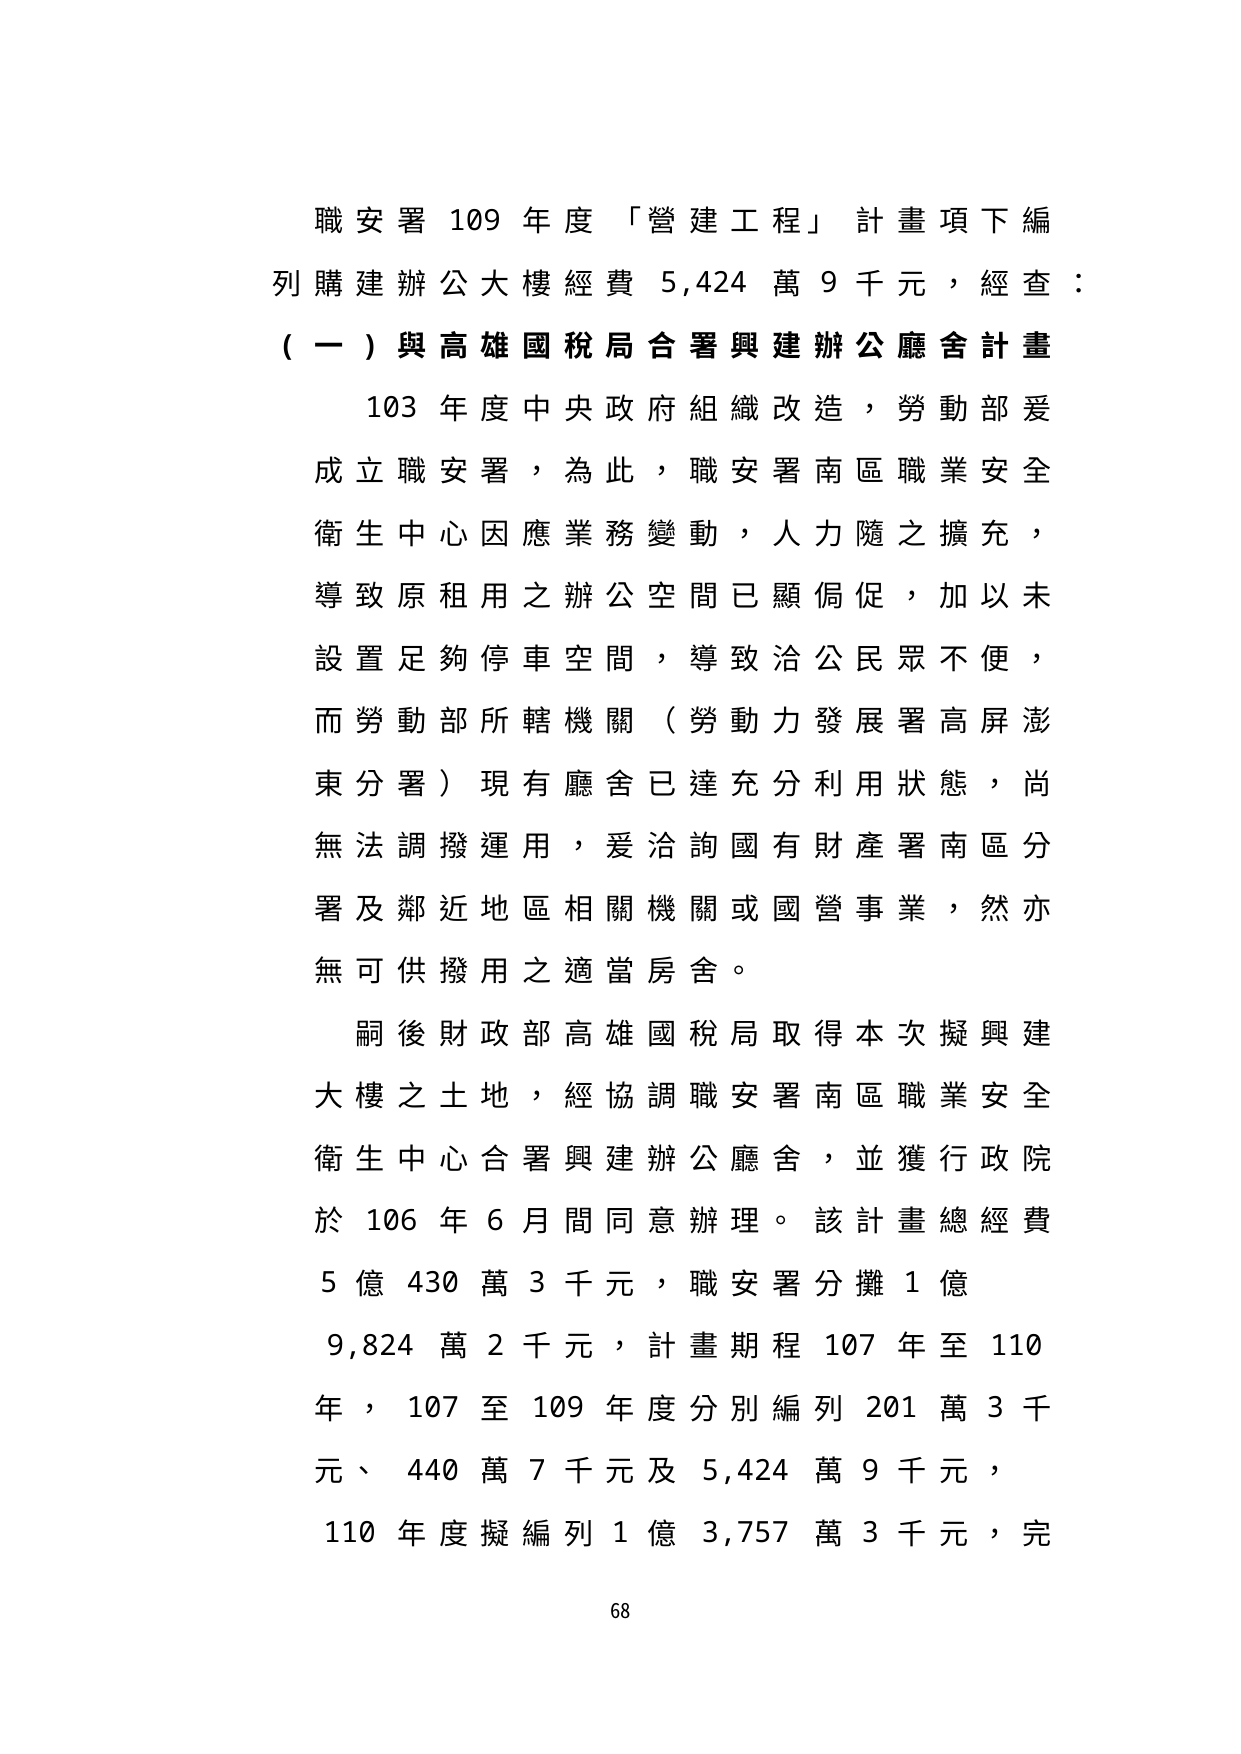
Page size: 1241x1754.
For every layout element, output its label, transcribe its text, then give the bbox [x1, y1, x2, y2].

text (一)與高雄國稅局合署興建辦公廳舍計畫 [242, 302, 1058, 365]
text 103年度中央政府組織改造，勞動部爰成立職安署，為此，職安署南區職業安全衛生中心因應業務變動，人力隨之擴充，導致原租用之辦公空間已顯侷促，加以未設置足夠停車空間，導致洽公民眾不便，而勞動部所轄機關（勞動力發展署高屏澎東分署）現有廳舍已達充分利用狀態，尚無法調撥運用，爰洽詢國有財產署南區分署及鄰近地區相關機關或國營事業，然亦無可供撥用之適當房舍。 [271, 365, 1058, 990]
text 職安署109年度「營建工程」計畫項下編列購建辦公大樓經費5,424萬9千元，經查： [242, 177, 1058, 302]
text 嗣後財政部高雄國稅局取得本次擬興建大樓之土地，經協調職安署南區職業安全衛生中心合署興建辦公廳舍，並獲行政院於106年6月間同意辦理。該計畫總經費5億430萬3千元，職安署分攤1億9,824萬2千元，計畫期程107年至110年，107至109年度分別編列201萬3千元、440萬7千元及5,424萬9千元，110年度擬編列1億3,757萬3千元，完 [271, 990, 1058, 1552]
